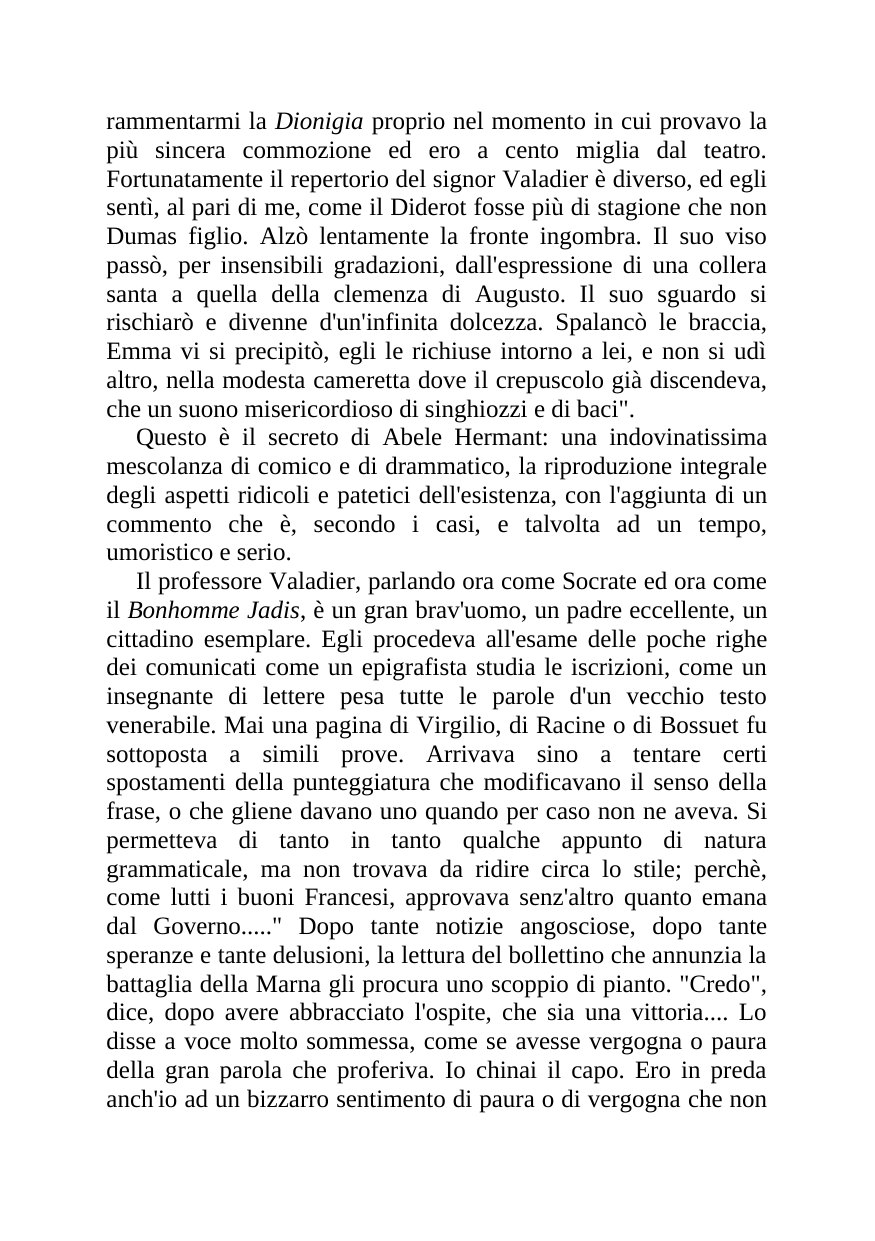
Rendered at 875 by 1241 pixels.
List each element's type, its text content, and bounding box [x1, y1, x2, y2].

text Questo è il secreto di Abele Hermant: una indovinatissima mescolanza di comico e di drammatico, la riproduzione integrale degli aspetti ridicoli e patetici dell'esistenza, con l'aggiunta di un commento che è, secondo i casi, e talvolta ad un tempo, umoristico e serio. [106, 422, 768, 566]
text rammentarmi la Dionigia proprio nel momento in cui provavo la più sincera commozione ed ero a cento miglia dal teatro. Fortunatamente il repertorio del signor Valadier è diverso, ed egli sentì, al pari di me, come il Diderot fosse più di stagione che non Dumas figlio. Alzò lentamente la fronte ingombra. Il suo viso passò, per insensibili gradazioni, dall'espressione di una collera santa a quella della clemenza di Augusto. Il suo sguardo si rischiarò e divenne d'un'infinita dolcezza. Spalancò le braccia, Emma vi si precipitò, egli le richiuse intorno a lei, e non si udì altro, nella modesta cameretta dove il crepuscolo già discendeva, che un suono misericordioso di singhiozzi e di baci". [106, 106, 768, 422]
text Il professore Valadier, parlando ora come Socrate ed ora come il Bonhomme Jadis, è un gran brav'uomo, un padre eccellente, un cittadino esemplare. Egli procedeva all'esame delle poche righe dei comunicati come un epigrafista studia le iscrizioni, come un insegnante di lettere pesa tutte le parole d'un vecchio testo venerabile. Mai una pagina di Virgilio, di Racine o di Bossuet fu sottoposta a simili prove. Arrivava sino a tentare certi spostamenti della punteggiatura che modificavano il senso della frase, o che gliene davano uno quando per caso non ne aveva. Si permetteva di tanto in tanto qualche appunto di natura grammaticale, ma non trovava da ridire circa lo stile; perchè, come lutti i buoni Francesi, approvava senz'altro quanto emana dal Governo....." Dopo tante notizie angosciose, dopo tante speranze e tante delusioni, la lettura del bollettino che annunzia la battaglia della Marna gli procura uno scoppio di pianto. "Credo", dice, dopo avere abbracciato l'ospite, che sia una vittoria.... Lo disse a voce molto sommessa, come se avesse vergogna o paura della gran parola che proferiva. Io chinai il capo. Ero in preda anch'io ad un bizzarro sentimento di paura o di vergogna che non [106, 566, 768, 1112]
